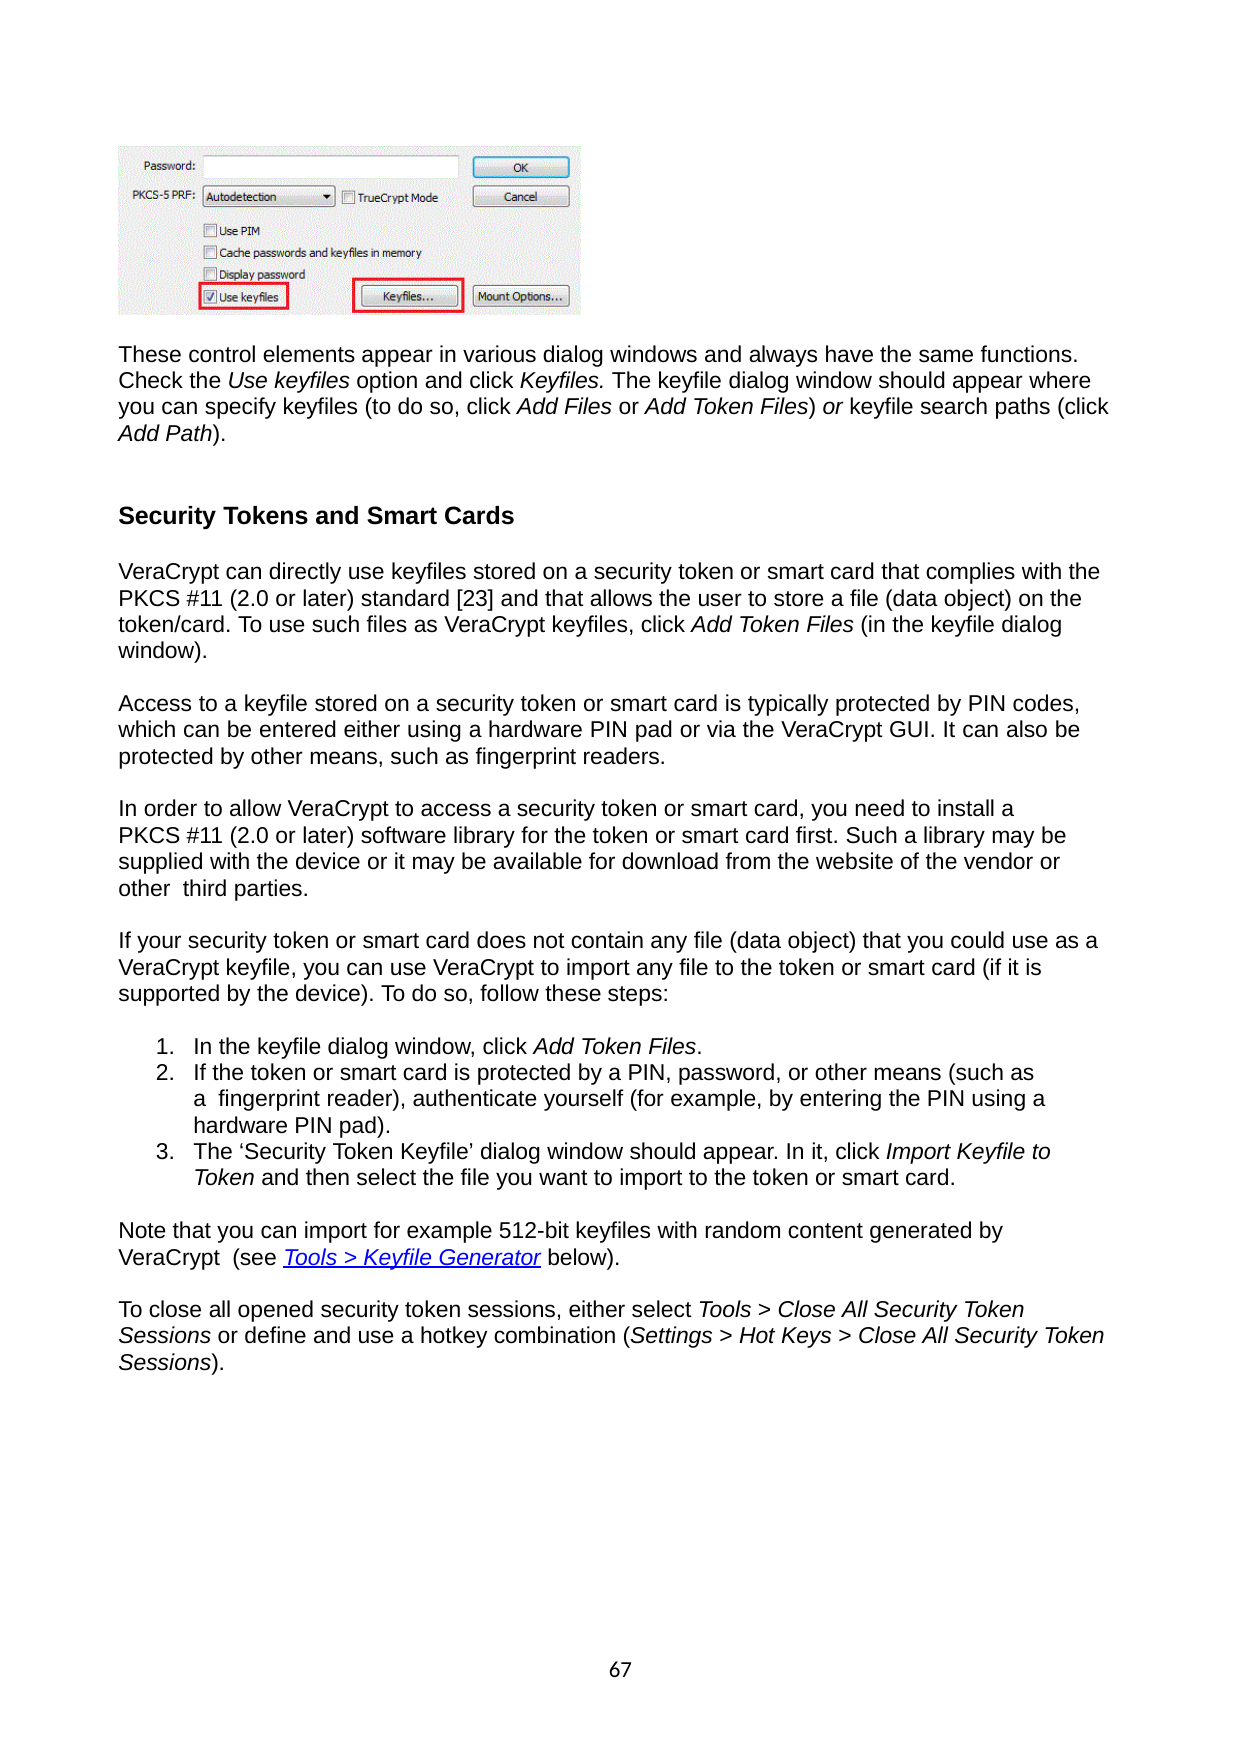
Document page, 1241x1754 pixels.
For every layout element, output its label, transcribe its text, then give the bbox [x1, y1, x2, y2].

list The ‘Security Token Keyfile’ dialog window should appear. In it, click Import Keyfile to Token and then select the file you want to import to the token or smart card. [156, 1138, 1058, 1191]
subtitle Security Tokens and Smart Cards [118, 501, 1134, 530]
text In order to allow VeraCrypt to access a security token or smart card, you need to install a PKCS #11 (2.0 or later) software library for the token or smart card first. Such a library may be [118, 795, 1067, 848]
list If the token or smart card is protected by a PIN, password, or other means (such as a fingerprint reader), authenticate yourself (for example, by entering the PIN using a hardware PIN pad). [156, 1059, 1052, 1138]
text These control elements appear in various dialog windows and always have the same functions. Check the Use keyfiles option and click Keyfiles. The keyfile dialog window should appear where you can specify keyfiles (to do so, click Add Files or Add Token Files) or keyfile search paths (click Add Path). [118, 341, 1111, 446]
text supplied with the device or it may be available for download from the website of the vendor or other third parties. [118, 848, 1111, 901]
text VeraCrypt can directly use keyfiles stored on a security token or smart card that complies with the PKCS #11 (2.0 or later) standard [23] and that allows the user to store a file (data object) on the token/card. To use such files as VeraCrypt keyfiles, click Add Token Files (in the keyfile dialog window). [118, 558, 1109, 664]
text Note that you can import for example 512-bit keyfiles with random content generated by VeraCrypt (see Tools > Keyfile Generator below). [118, 1217, 1111, 1270]
text Access to a keyfile stored on a security token or smart card is typically protected by PIN codes, which can be entered either using a hardware PIN pad or via the VeraCrypt GUI. It can also be protected by other means, such as fingerprint readers. [118, 690, 1080, 769]
text If your security token or smart card does not contain any file (data object) that you could use as a VeraCrypt keyfile, you can use VeraCrypt to import any file to the token or smart card (if it is supported by the device). To do so, follow these steps: [118, 927, 1111, 1006]
text To close all opened security token sessions, either select Tools > Close All Security Token Sessions or define and use a hotkey combination (Settings > Hot Keys > Close All Security Token Sessions). [118, 1296, 1111, 1375]
list In the keyfile dialog window, click Add Token Files. [156, 1033, 1134, 1059]
picture [117, 145, 581, 315]
